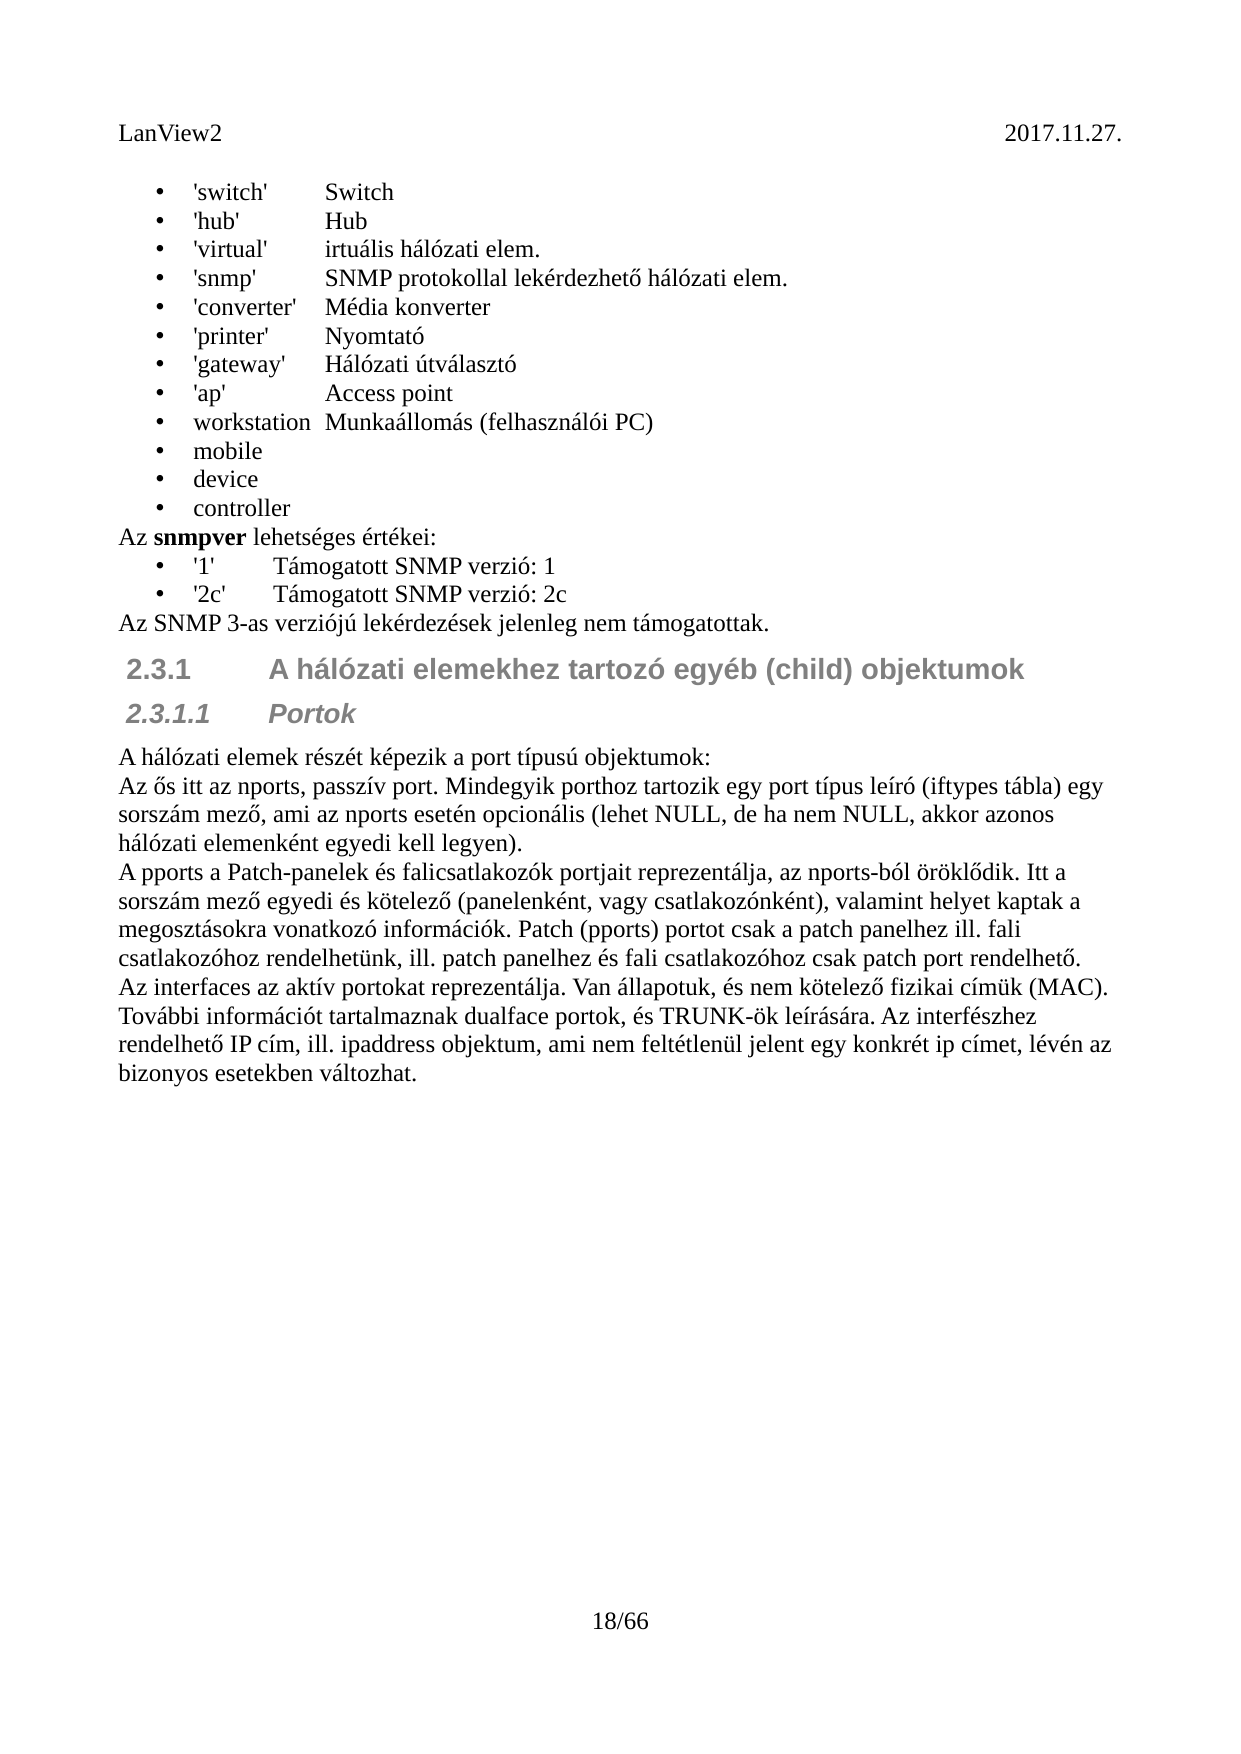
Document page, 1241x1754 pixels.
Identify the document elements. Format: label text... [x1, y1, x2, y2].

list workstation Munkaállomás (felhasználói PC) [156, 407, 1122, 436]
subtitle A hálózati elemekhez tartozó egyéb (child) objektumok [118, 652, 1122, 685]
list 'virtual' irtuális hálózati elem. [156, 234, 1122, 263]
list 'converter' Média konverter [156, 292, 1122, 321]
list 'ap' Access point [156, 378, 1122, 407]
list controller [156, 493, 1122, 522]
list device [156, 464, 1122, 493]
list 'snmp' SNMP protokollal lekérdezhető hálózati elem. [156, 263, 1122, 292]
list 'gateway' Hálózati útválasztó [156, 349, 1122, 378]
list 'printer' Nyomtató [156, 321, 1122, 349]
list 'switch' Switch [156, 177, 1122, 206]
text A pports a Patch-panelek és falicsatlakozók portjait reprezentálja, az nports-ból öröklődik. Itt a sorszám mező egyedi és kötelező (panelenként, vagy csatlakozónként), valamint helyet kaptak a megosztásokra vonatkozó információk. Patch (pports) portot csak a patch panelhez ill. fali csatlakozóhoz rendelhetünk, ill. patch panelhez és fali csatlakozóhoz csak patch port rendelhető. [118, 857, 1122, 972]
list mobile [156, 436, 1122, 464]
text A hálózati elemek részét képezik a port típusú objektumok: [118, 742, 1122, 771]
list '1' Támogatott SNMP verzió: 1 [156, 551, 1122, 579]
text Az snmpver lehetséges értékei: [118, 522, 1122, 551]
list 'hub' Hub [156, 206, 1122, 234]
list '2c' Támogatott SNMP verzió: 2c [156, 579, 1122, 608]
text Az interfaces az aktív portokat reprezentálja. Van állapotuk, és nem kötelező fizikai címük (MAC). További információt tartalmaznak dualface portok, és TRUNK-ök leírására. Az interfészhez rendelhető IP cím, ill. ipaddress objektum, ami nem feltétlenül jelent egy konkrét ip címet, lévén az bizonyos esetekben változhat. [118, 972, 1122, 1087]
text Az SNMP 3-as verziójú lekérdezések jelenleg nem támogatottak. [118, 608, 1122, 637]
text Az ős itt az nports, passzív port. Mindegyik porthoz tartozik egy port típus leíró (iftypes tábla) egy sorszám mező, ami az nports esetén opcionális (lehet NULL, de ha nem NULL, akkor azonos hálózati elemenként egyedi kell legyen). [118, 771, 1122, 857]
subtitle Portok [118, 698, 1122, 729]
